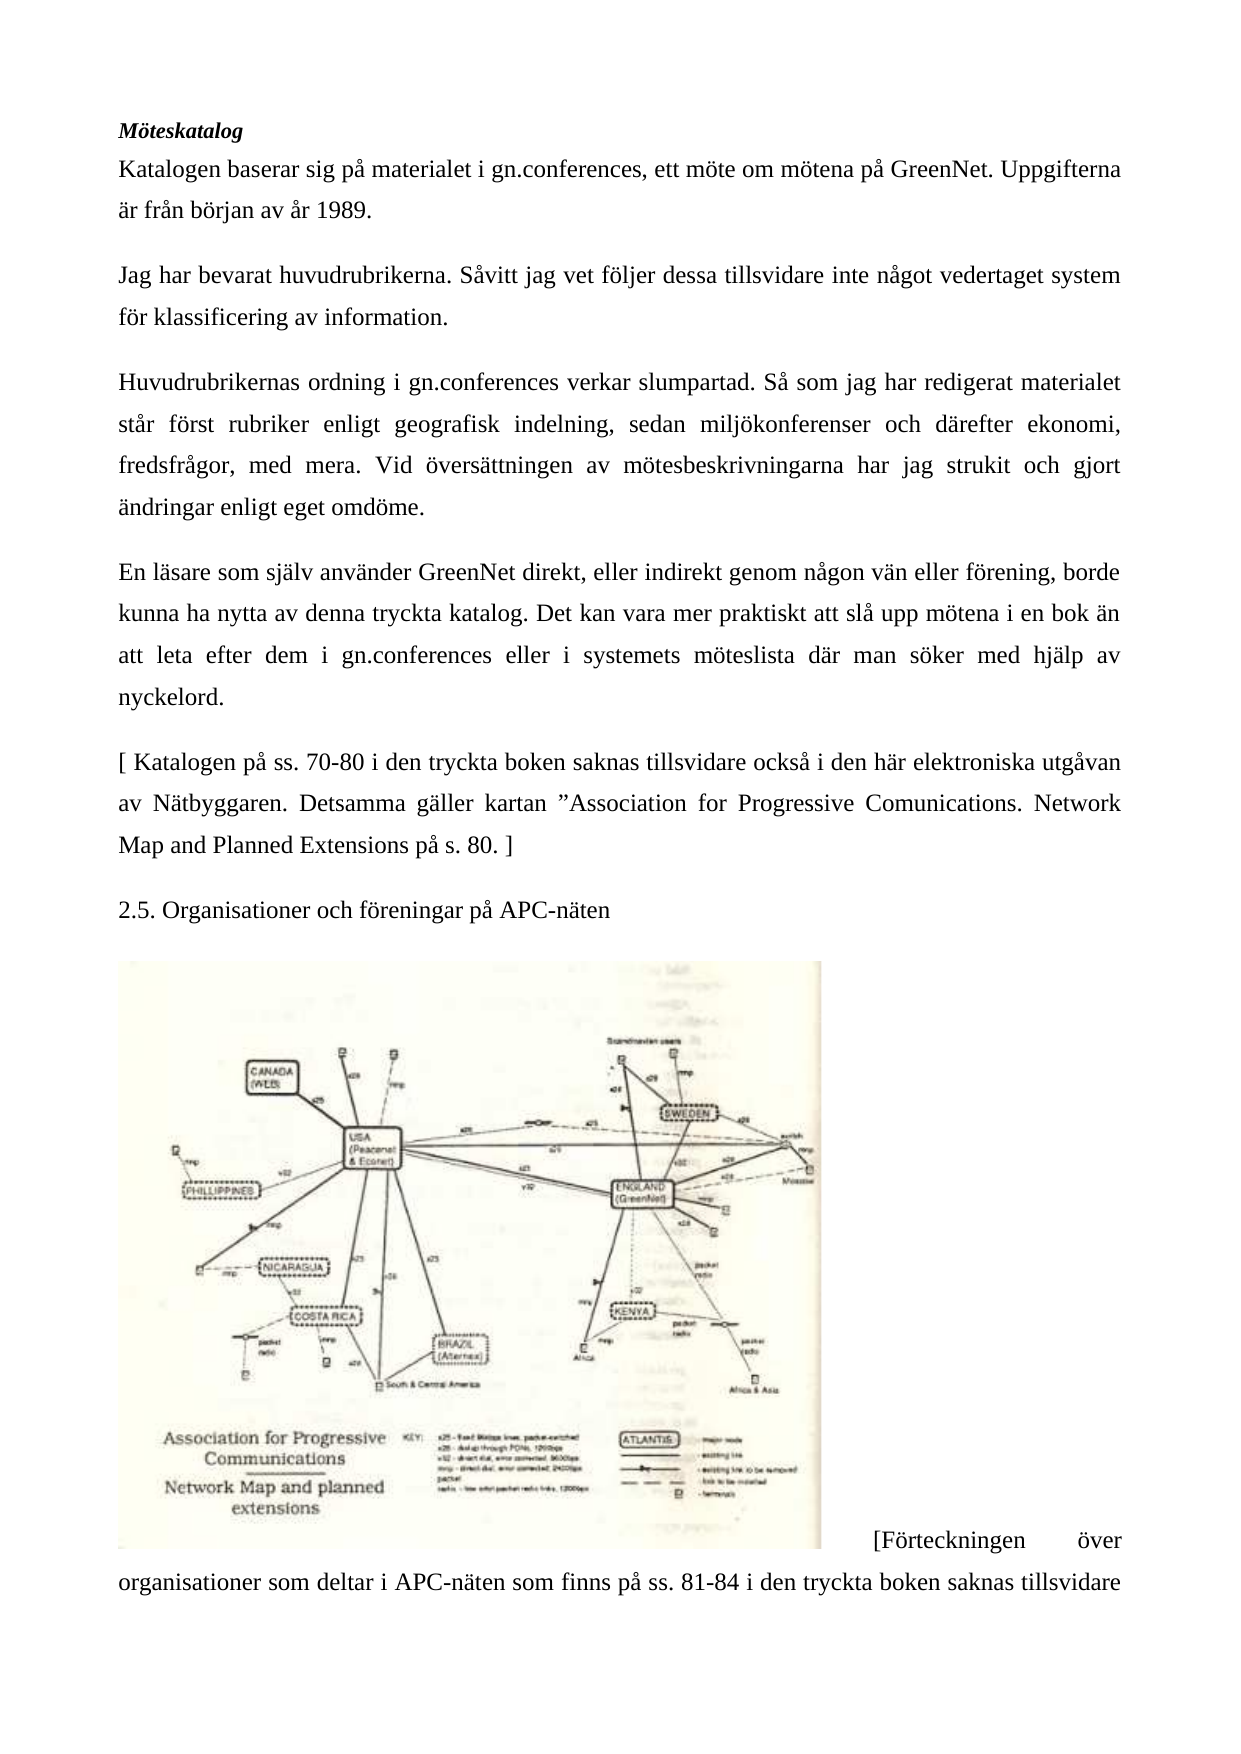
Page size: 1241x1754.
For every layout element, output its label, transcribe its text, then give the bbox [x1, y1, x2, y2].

text Huvudrubrikernas ordning i gn.conferences verkar slumpartad. Så som jag har redigerat materialet står först rubriker enligt geografisk indelning, sedan miljökonferenser och därefter ekonomi, fredsfrågor, med mera. Vid översättningen av mötesbeskrivningarna har jag strukit och gjort ändringar enligt eget omdöme. [118, 368, 1122, 521]
text Katalogen baserar sig på materialet i gn.conferences, ett möte om mötena på GreenNet. Uppgifterna är från början av år 1989. [118, 155, 1122, 224]
text [ Katalogen på ss. 70-80 i den tryckta boken saknas tillsvidare också i den här elektroniska utgåvan av Nätbyggaren. Detsamma gäller kartan ”Association for Progressive Comunications. Network Map and Planned Extensions på s. 80. ] [118, 748, 1122, 858]
text [Förteckningen över organisationer som deltar i APC-näten som finns på ss. 81-84 i den tryckta boken saknas tillsvidare [118, 1549, 1122, 1596]
subtitle Möteskatalog [118, 118, 1122, 143]
text En läsare som själv använder GreenNet direkt, eller indirekt genom någon vän eller förening, borde kunna ha nytta av denna tryckta katalog. Det kan vara mer praktiskt att slå upp mötena i en bok än att leta efter dem i gn.conferences eller i systemets möteslista där man söker med hjälp av nyckelord. [118, 558, 1122, 710]
picture [118, 961, 822, 1549]
text 2.5. Organisationer och föreningar på APC-näten [118, 896, 1122, 924]
text Jag har bevarat huvudrubrikerna. Såvitt jag vet följer dessa tillsvidare inte något vedertaget system för klassificering av information. [118, 261, 1122, 331]
